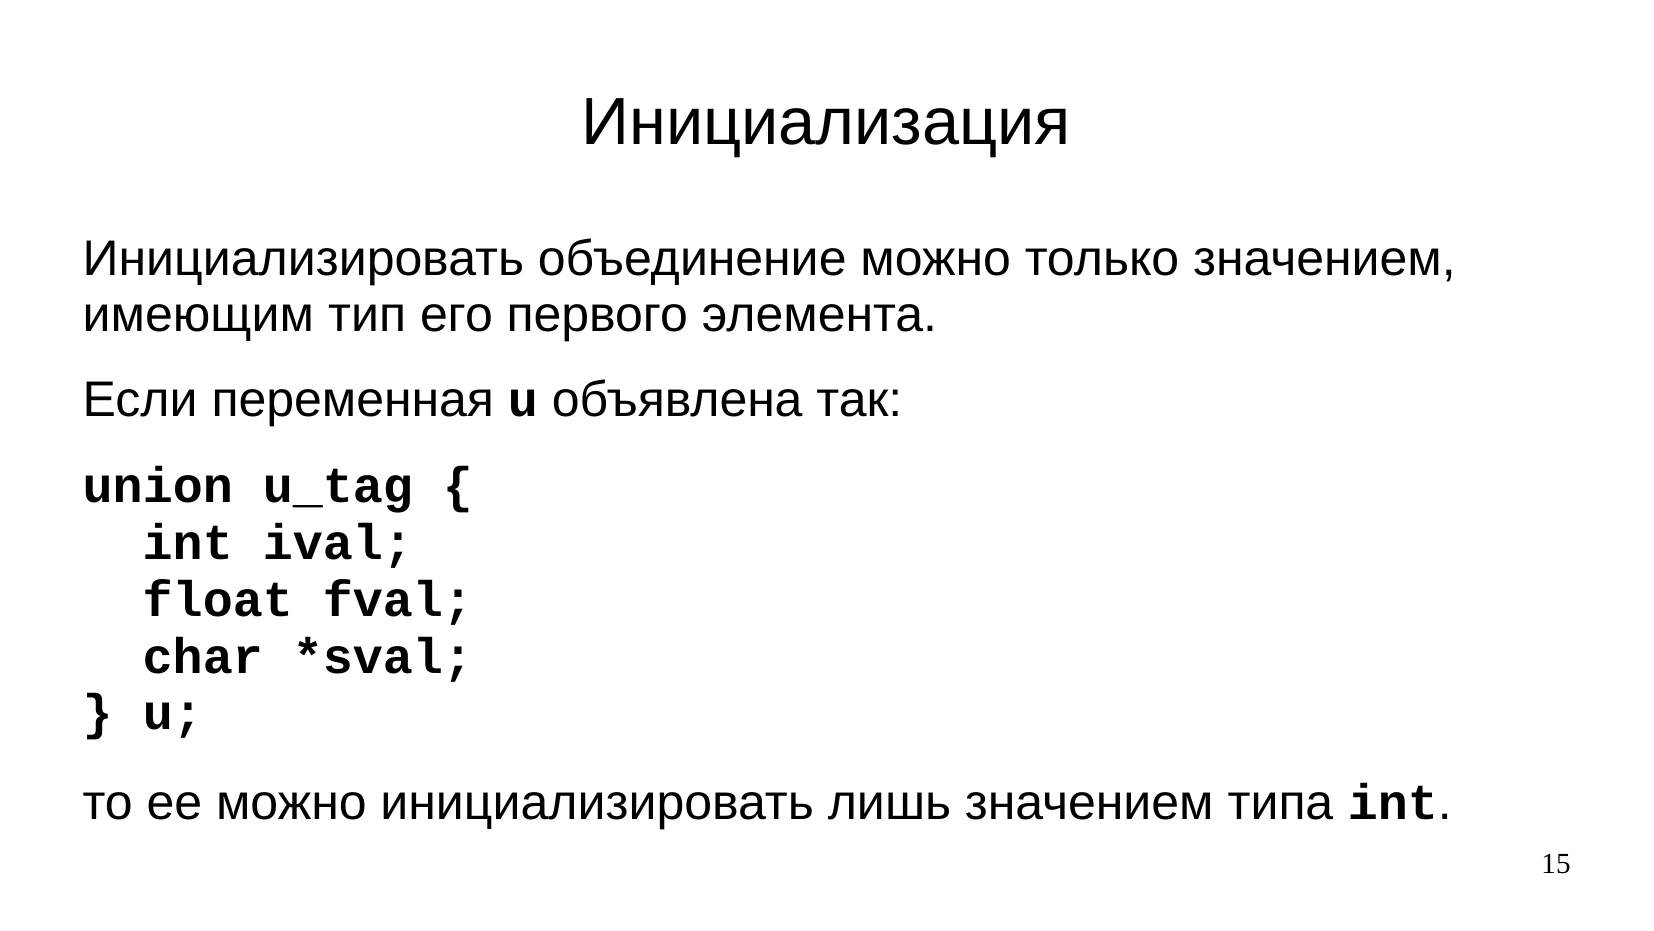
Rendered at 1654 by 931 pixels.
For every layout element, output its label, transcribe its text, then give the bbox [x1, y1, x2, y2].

list Инициализировать объединение можно только значением, имеющим тип его первого элемента. Если переменная u объявлена так: union u_tag { int ival; float fval; char *sval; } u; то ее можно инициализировать лишь значением типа int. [82, 230, 1571, 880]
title Инициализация [82, 66, 1571, 178]
